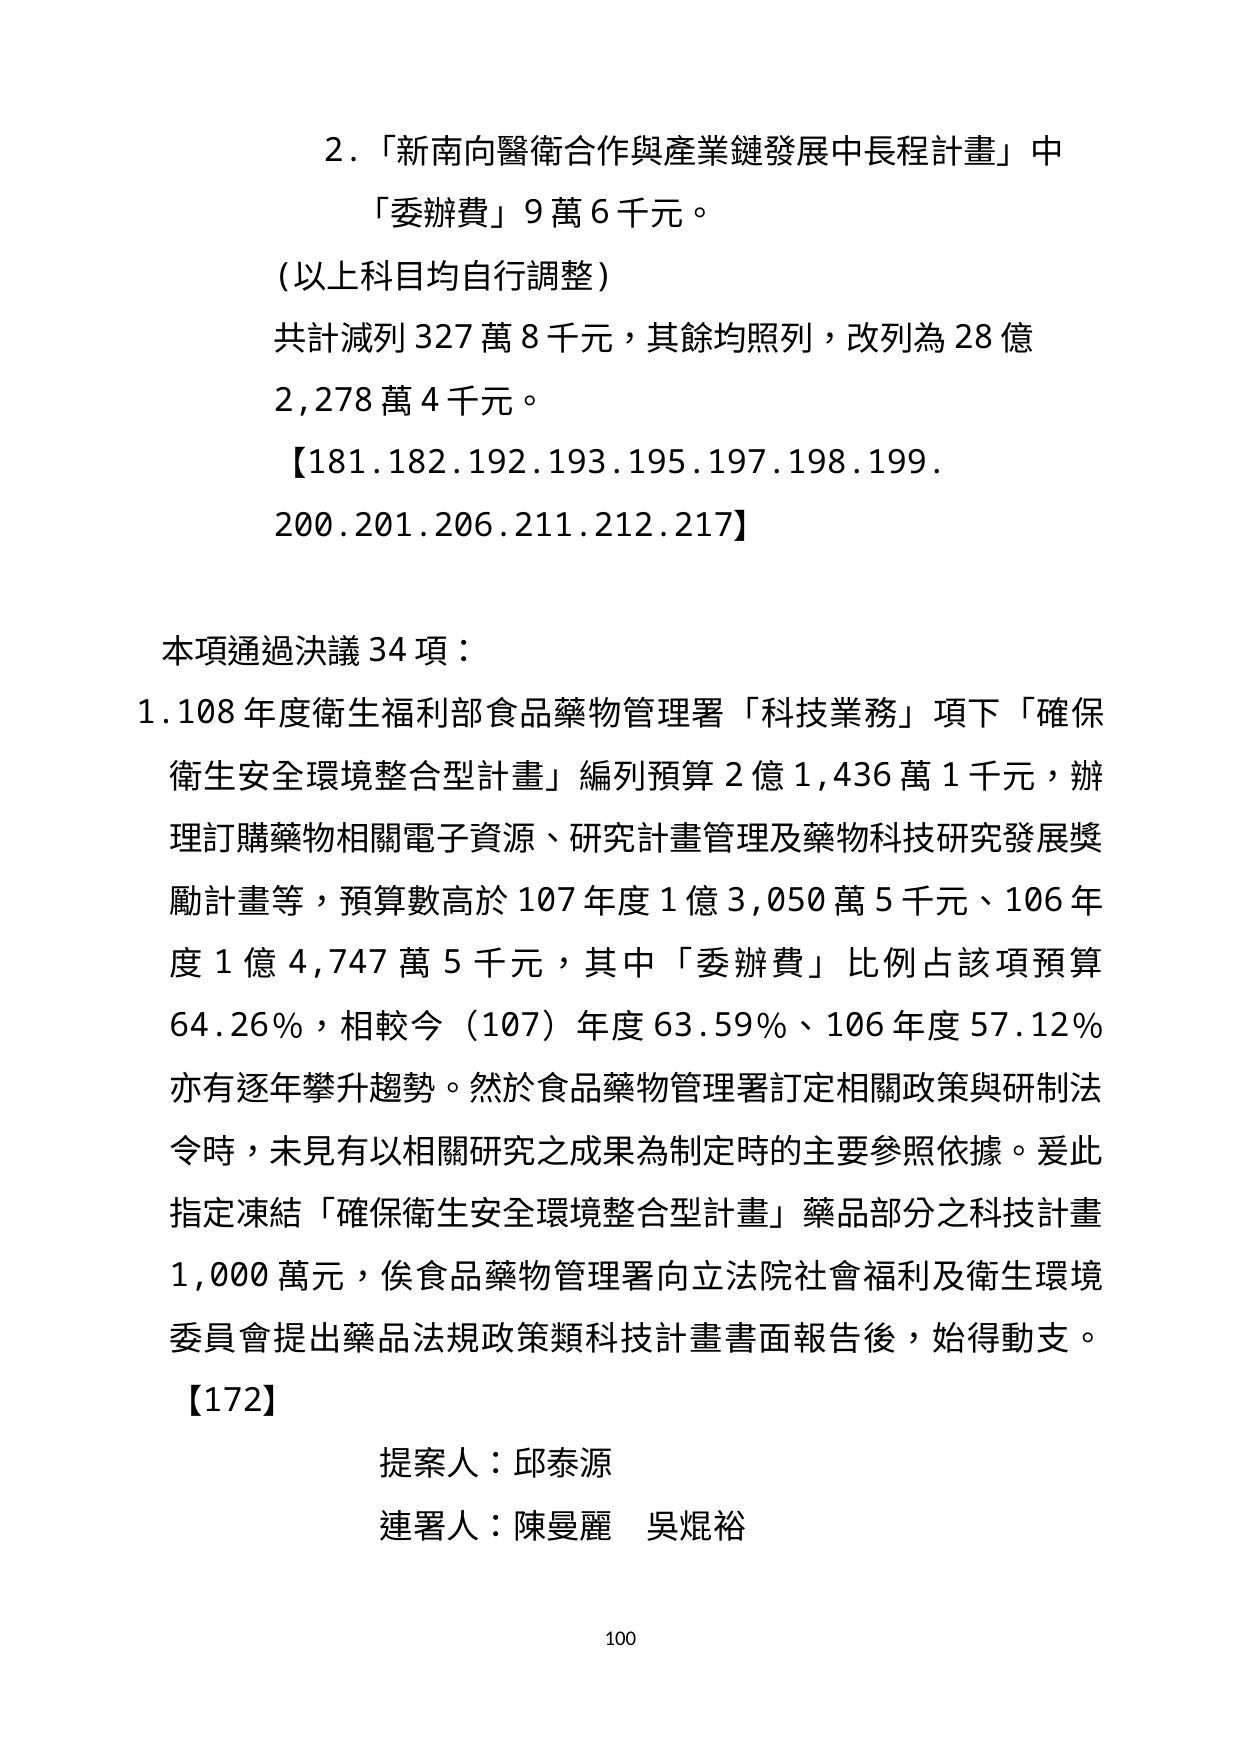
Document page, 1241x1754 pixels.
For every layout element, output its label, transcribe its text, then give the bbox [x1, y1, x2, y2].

text 本項通過決議34項： [161, 607, 1104, 669]
text (以上科目均自行調整) [273, 232, 1104, 294]
text 提案人：邱泰源 [379, 1419, 1104, 1482]
text 1.108年度衛生福利部食品藥物管理署「科技業務」項下「確保衛生安全環境整合型計畫」編列預算2億1,436萬1千元，辦理訂購藥物相關電子資源、研究計畫管理及藥物科技研究發展獎勵計畫等，預算數高於107年度1億3,050萬5千元、106年度1億4,747萬5千元，其中「委辦費」比例占該項預算64.26％，相較今（107）年度63.59％、106年度57.12％亦有逐年攀升趨勢。然於食品藥物管理署訂定相關政策與研制法令時，未見有以相關研究之成果為制定時的主要參照依據。爰此指定凍結「確保衛生安全環境整合型計畫」藥品部分之科技計畫1,000萬元，俟食品藥物管理署向立法院社會福利及衛生環境委員會提出藥品法規政策類科技計畫書面報告後，始得動支。【172】 [136, 669, 1104, 1419]
text 2.「新南向醫衛合作與產業鏈發展中長程計畫」中「委辦費」9萬6千元。 [323, 107, 1104, 232]
text 共計減列327萬8千元，其餘均照列，改列為28億2,278萬4千元。【181.182.192.193.195.197.198.199. 200.201.206.211.212.217】 [273, 294, 1104, 544]
text 連署人：陳曼麗 吳焜裕 [379, 1482, 1104, 1544]
